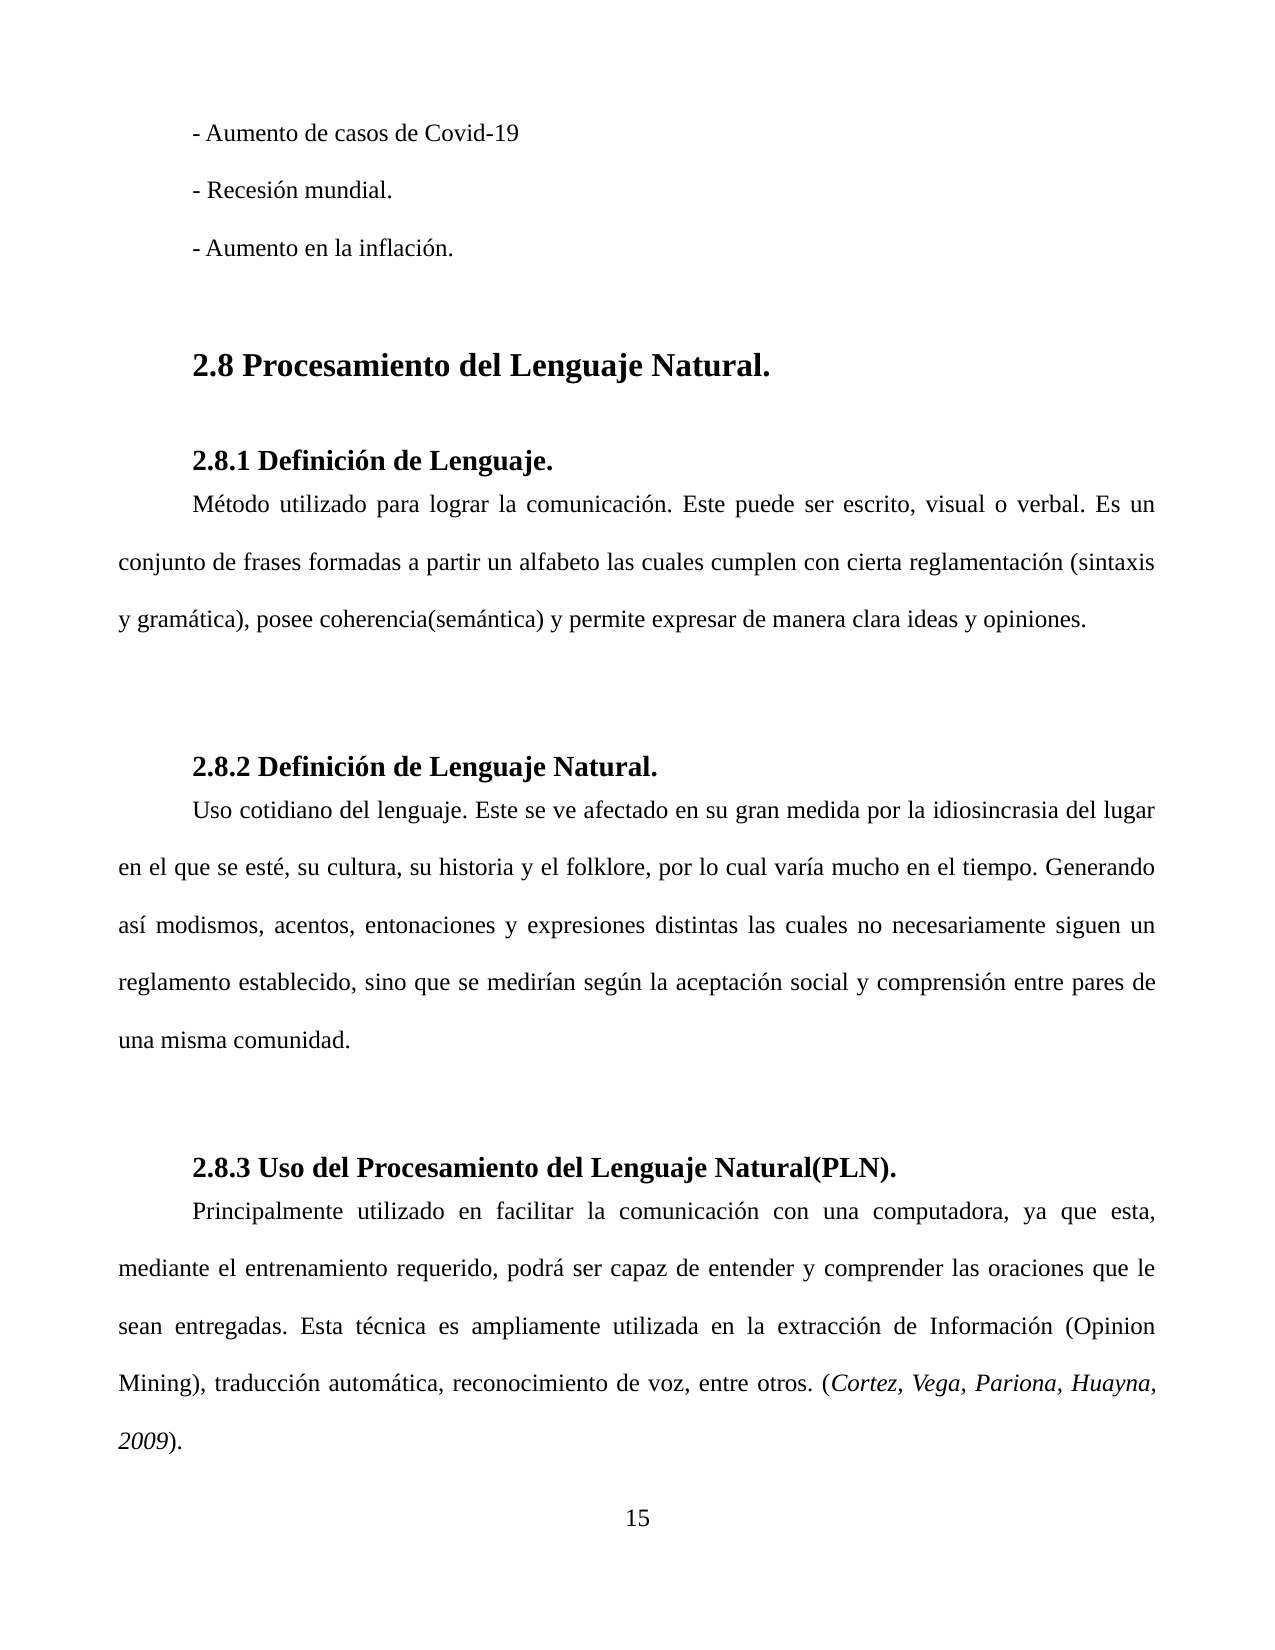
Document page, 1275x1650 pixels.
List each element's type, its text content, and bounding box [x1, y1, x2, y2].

subtitle 2.8.2 Definición de Lenguaje Natural. [118, 749, 1157, 782]
text - Aumento de casos de Covid-19 [118, 118, 1157, 147]
subtitle 2.8 Procesamiento del Lenguaje Natural. [118, 345, 1157, 383]
text Método utilizado para lograr la comunicación. Este puede ser escrito, visual o verbal. Es un conjunto de frases formadas a partir un alfabeto las cuales cumplen con cierta reglamentación (sintaxis y gramática), posee coherencia(semántica) y permite expresar de manera clara ideas y opiniones. [118, 489, 1157, 633]
text - Aumento en la inflación. [118, 233, 1157, 262]
subtitle 2.8.3 Uso del Procesamiento del Lenguaje Natural(PLN). [118, 1150, 1157, 1183]
text Principalmente utilizado en facilitar la comunicación con una computadora, ya que esta, mediante el entrenamiento requerido, podrá ser capaz de entender y comprender las oraciones que le sean entregadas. Esta técnica es ampliamente utilizada en la extracción de Información (Opinion Mining), traducción automática, reconocimiento de voz, entre otros. (Cortez, Vega, Pariona, Huayna, 2009). [118, 1196, 1157, 1455]
subtitle 2.8.1 Definición de Lenguaje. [118, 443, 1157, 477]
text Uso cotidiano del lenguaje. Este se ve afectado en su gran medida por la idiosincrasia del lugar en el que se esté, su cultura, su historia y el folklore, por lo cual varía mucho en el tiempo. Generando así modismos, acentos, entonaciones y expresiones distintas las cuales no necesariamente siguen un reglamento establecido, sino que se medirían según la aceptación social y comprensión entre pares de una misma comunidad. [118, 795, 1157, 1053]
text - Recesión mundial. [118, 176, 1157, 204]
